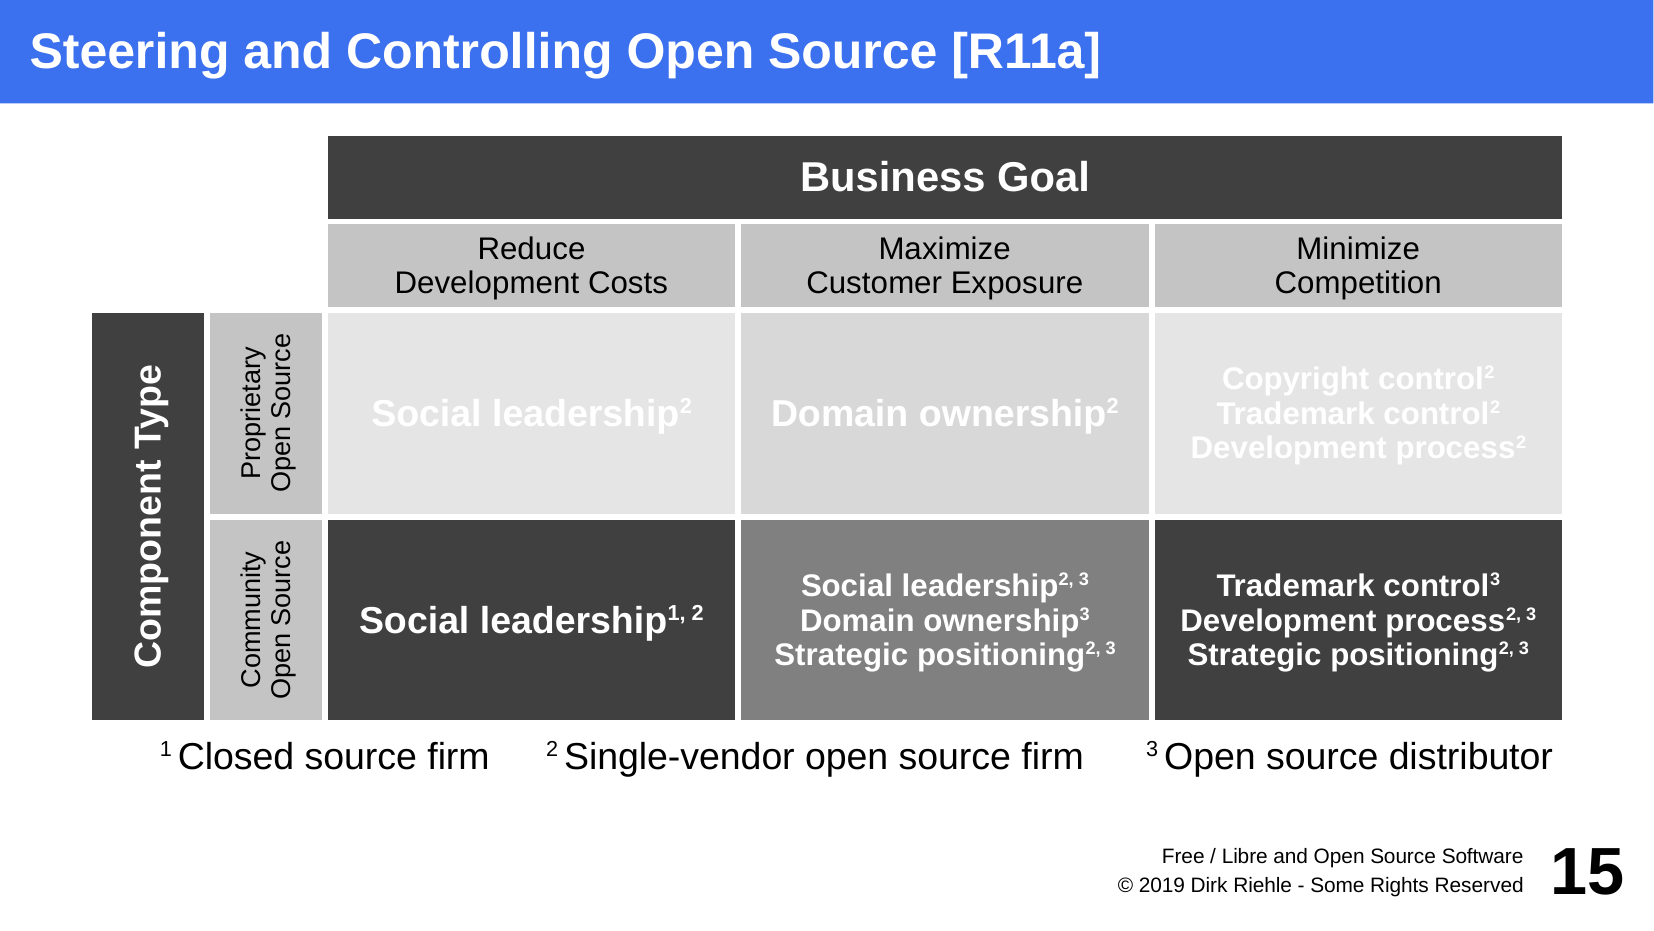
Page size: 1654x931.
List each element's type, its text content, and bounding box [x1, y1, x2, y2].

text_box Social leadership1, 2 [324, 517, 738, 723]
text_box Minimize Competition [1151, 221, 1565, 310]
text_box Maximize Customer Exposure [739, 221, 1151, 310]
text_box Reduce Development Costs [324, 221, 739, 310]
text_box Community Open Source [207, 516, 324, 723]
text_box 3 Open source distributor [1111, 723, 1565, 791]
text_box [324, 310, 1565, 517]
text_box Business Goal [324, 132, 1565, 221]
title Steering and Controlling Open Source [R11a] [0, 0, 1654, 104]
text_box 1 Closed source firm [88, 723, 519, 791]
text_box Component Type [88, 310, 207, 723]
text_box Proprietary Open Source [207, 310, 324, 516]
text_box Social leadership2, 3 Domain ownership3 Strategic positioning2, 3 [738, 517, 1152, 723]
text_box 2 Single-vendor open source firm [519, 723, 1111, 791]
text_box Trademark control3 Development process2, 3 Strategic positioning2, 3 [1152, 517, 1565, 723]
